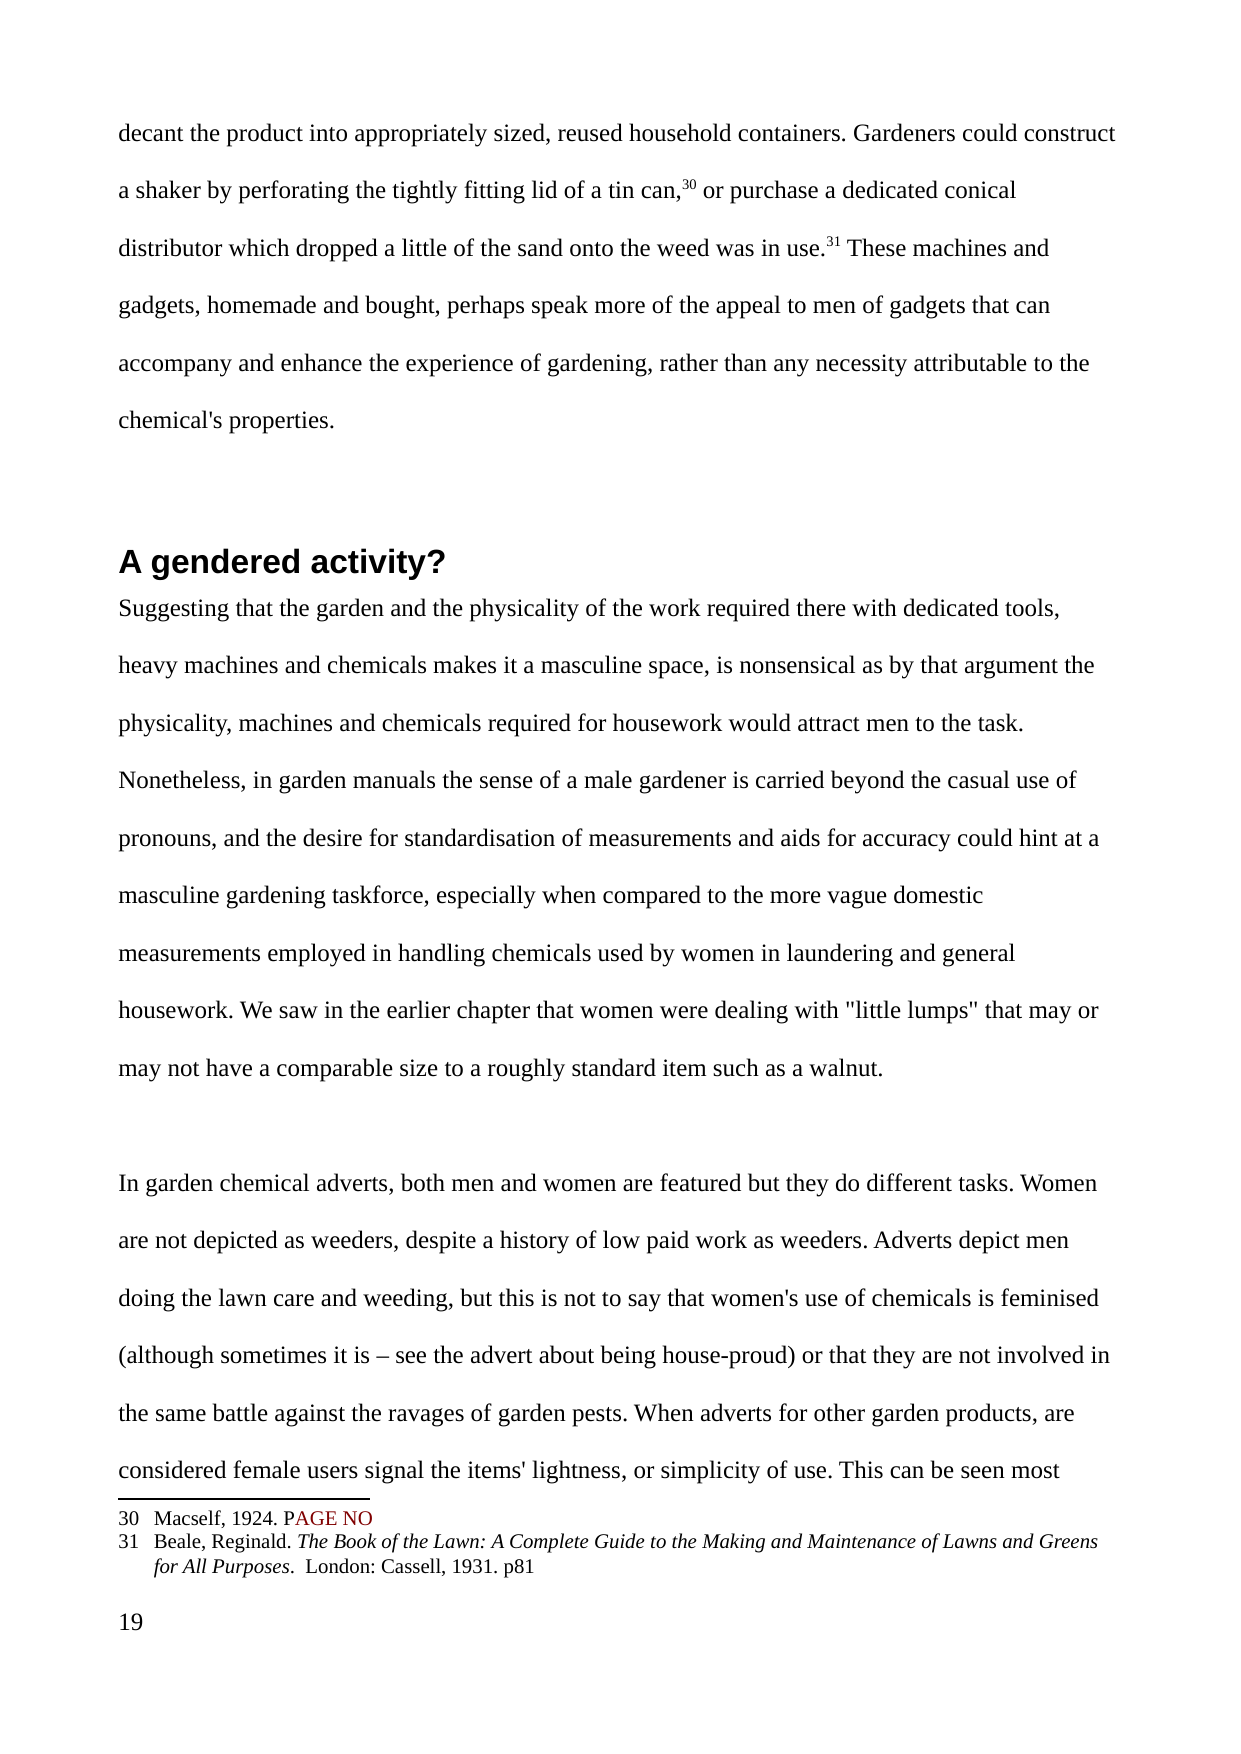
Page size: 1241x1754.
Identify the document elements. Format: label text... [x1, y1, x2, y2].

subtitle A gendered activity? [118, 541, 1122, 580]
text Beale, Reginald. The Book of the Lawn: A Complete Guide to the Making and Maintenance of Lawns and Greens for All Purposes. London: Cassell, 1931. p81 [118, 1529, 1122, 1578]
text In garden chemical adverts, both men and women are featured but they do different tasks. Women are not depicted as weeders, despite a history of low paid work as weeders. Adverts depict men doing the lawn care and weeding, but this is not to say that women's use of chemicals is feminised (although sometimes it is – see the advert about being house-proud) or that they are not involved in the same battle against the ravages of garden pests. When adverts for other garden products, are considered female users signal the items' lightness, or simplicity of use. This can be seen most [118, 1168, 1122, 1484]
text decant the product into appropriately sized, reused household containers. Gardeners could construct a shaker by perforating the tightly fitting lid of a tin can, or purchase a dedicated conical distributor which dropped a little of the sand onto the weed was in use. These machines and gadgets, homemade and bought, perhaps speak more of the appeal to men of gadgets that can accompany and enhance the experience of gardening, rather than any necessity attributable to the chemical's properties. [118, 118, 1122, 434]
text Suggesting that the garden and the physicality of the work required there with dedicated tools, heavy machines and chemicals makes it a masculine space, is nonsensical as by that argument the physicality, machines and chemicals required for housework would attract men to the task. Nonetheless, in garden manuals the sense of a male gardener is carried beyond the casual use of pronouns, and the desire for standardisation of measurements and aids for accuracy could hint at a masculine gardening taskforce, especially when compared to the more vague domestic measurements employed in handling chemicals used by women in laundering and general housework. We saw in the earlier chapter that women were dealing with "little lumps" that may or may not have a comparable size to a roughly standard item such as a walnut. [118, 593, 1122, 1081]
text Macself, 1924. PAGE NO [118, 1505, 1122, 1529]
